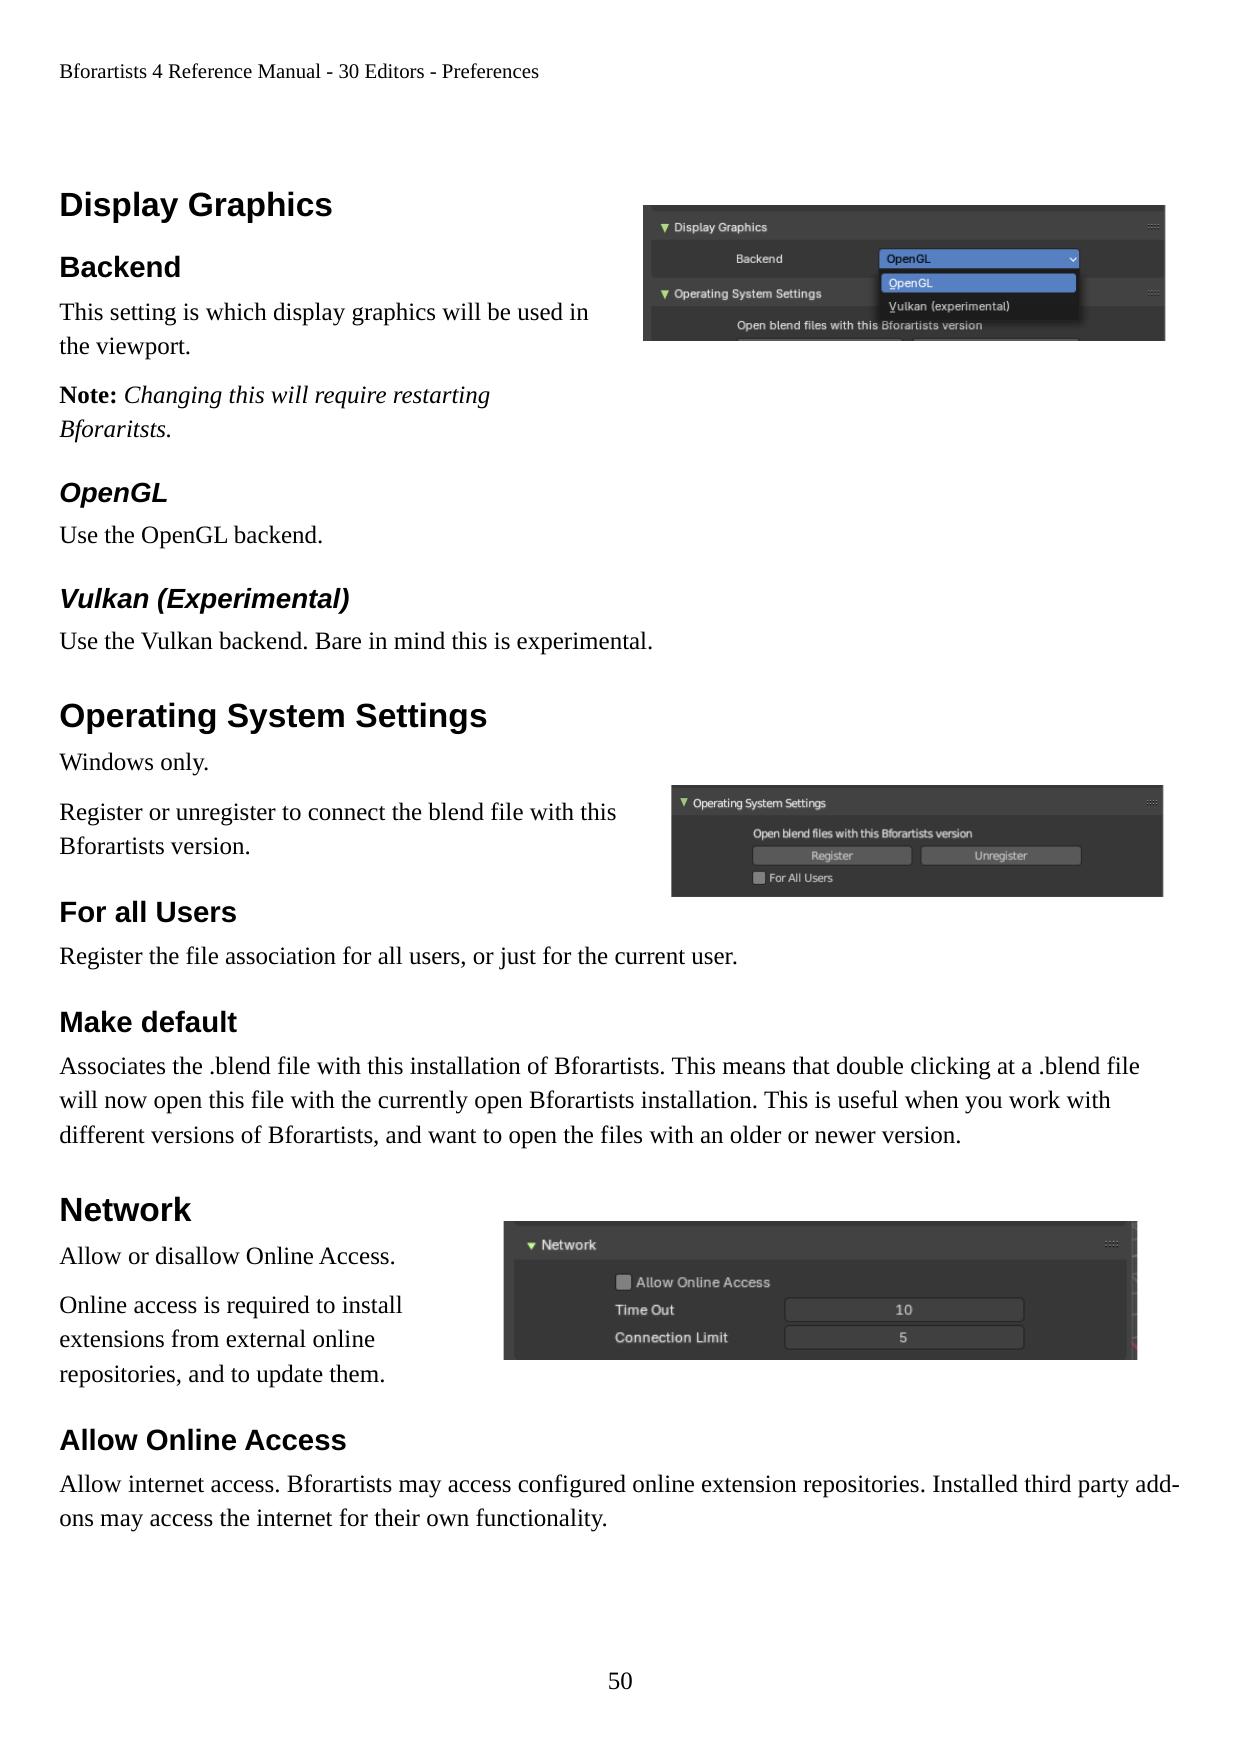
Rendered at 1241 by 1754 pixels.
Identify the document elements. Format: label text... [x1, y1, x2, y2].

text Allow or disallow Online Access. [59, 1241, 503, 1269]
picture [671, 785, 1164, 897]
text This setting is which display graphics will be used in the viewport. [59, 297, 1181, 360]
text Associates the .blend file with this installation of Bforartists. This means that double clicking at a .blend file will now open this file with the currently open Bforartists installation. This is useful when you work with different versions of Bforartists, and want to open the files with an older or newer version. [59, 1051, 1181, 1148]
subtitle Vulkan (Experimental) [59, 582, 1181, 614]
subtitle For all Users [59, 895, 1181, 928]
subtitle Allow Online Access [59, 1422, 1181, 1456]
subtitle Make default [59, 1004, 1181, 1038]
subtitle [1166, 250, 1181, 284]
picture [643, 205, 1166, 341]
text Allow internet access. Bforartists may access configured online extension repositories. Installed third party add-ons may access the internet for their own functionality. [59, 1469, 1181, 1532]
subtitle OpenGL [59, 476, 1181, 508]
subtitle Display Graphics [59, 184, 1181, 223]
text Use the OpenGL backend. [59, 521, 1181, 549]
text Windows only. [59, 747, 1181, 776]
subtitle Network [59, 1190, 1181, 1228]
text Note: Changing this will require restarting Bforaritsts. [59, 380, 1181, 443]
subtitle Operating System Settings [59, 696, 1181, 735]
subtitle Backend [59, 250, 643, 284]
text Register or unregister to connect the blend file with this Bforartists version. [59, 797, 671, 860]
picture [503, 1221, 1138, 1360]
text [1138, 1241, 1181, 1269]
text Register the file association for all users, or just for the current user. [59, 941, 1181, 970]
text Use the Vulkan backend. Bare in mind this is experimental. [59, 626, 1181, 655]
text Online access is required to install extensions from external online repositories, and to update them. [59, 1290, 1181, 1388]
